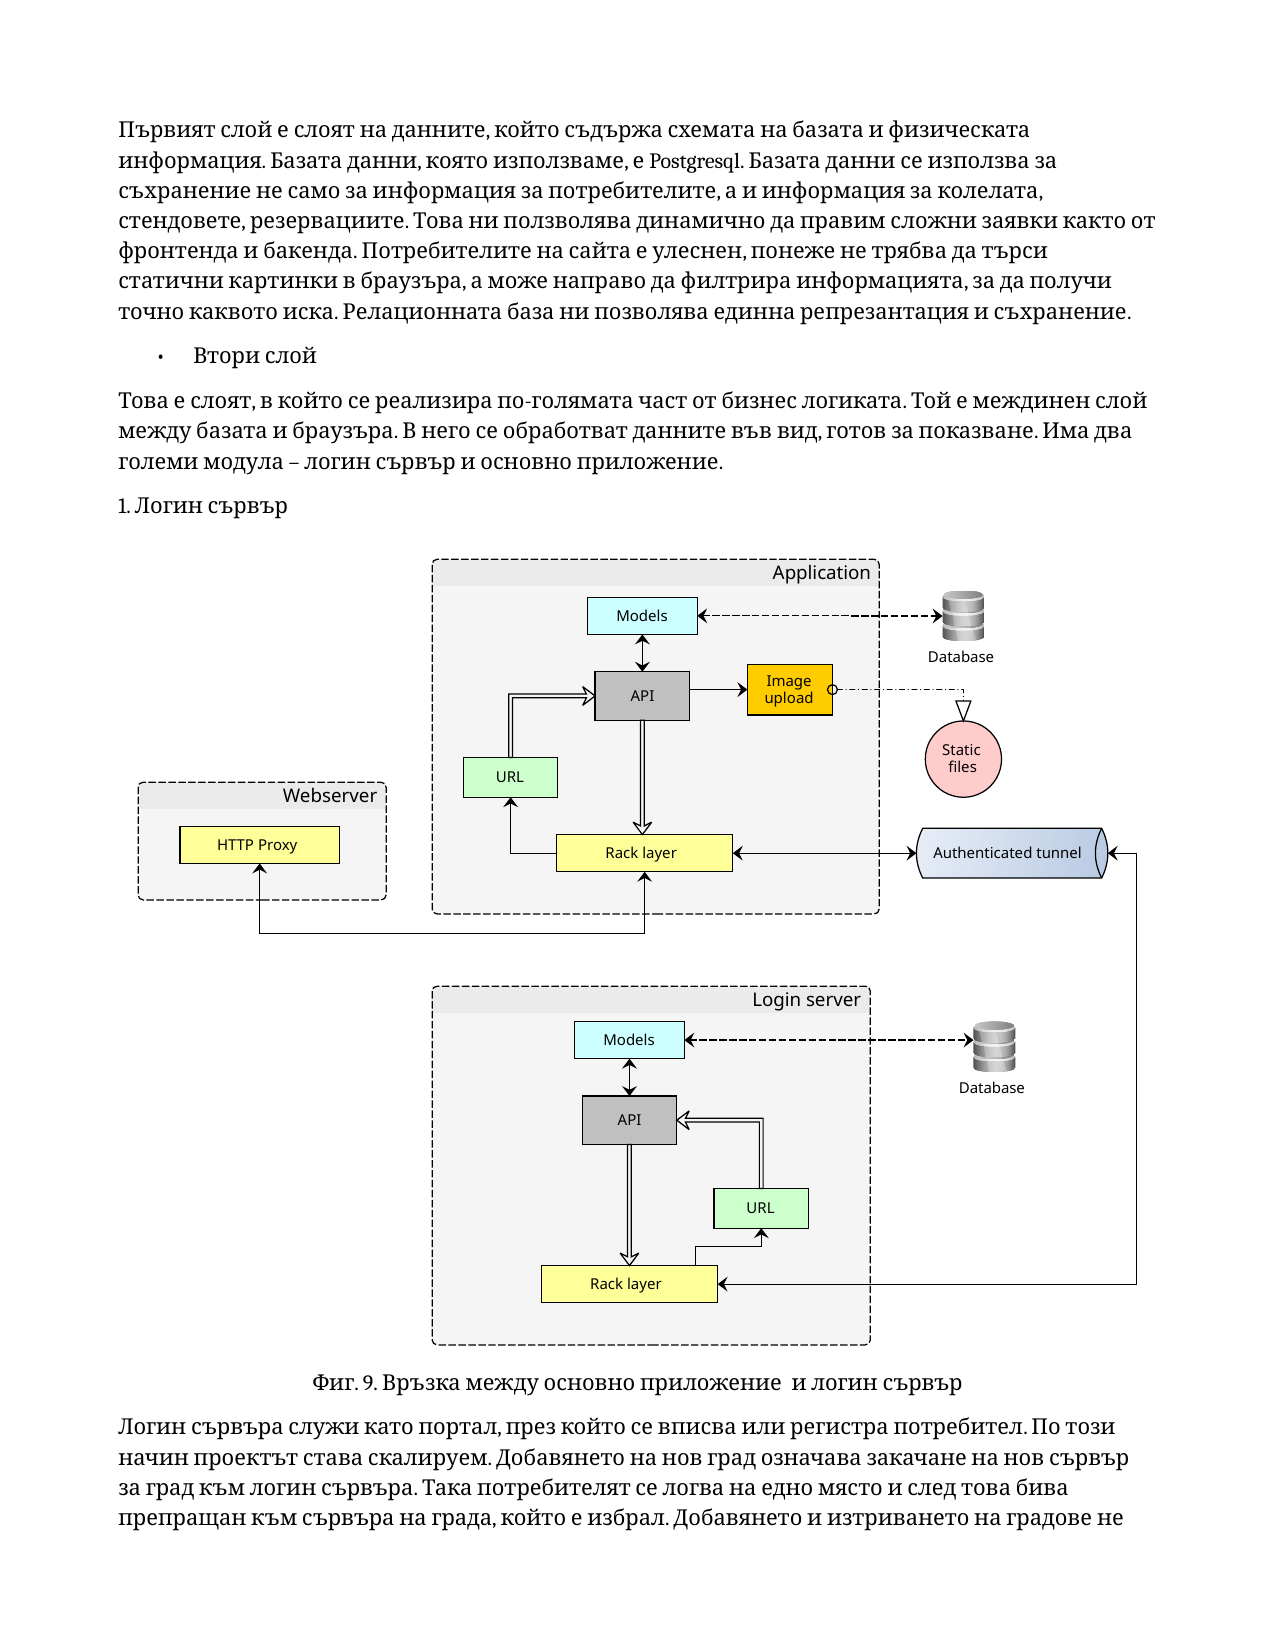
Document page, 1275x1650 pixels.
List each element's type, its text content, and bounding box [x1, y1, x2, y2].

text Фиг. 9. Връзка между основно приложение и логин сървър [118, 539, 1157, 1395]
text Логин сървъра служи като портал, през който се вписва или регистра потребител. По този начин проектът става скалируем. Добавянето на нов град означава закачане на нов сървър за град към логин сървъра. Така потребителят се логва на едно място и след това бива препращан към сървъра на града, който е избрал. Добавянето и изтриването на градове не [118, 1415, 1157, 1531]
text Първият слой е слоят на данните, който съдържа схемата на базата и физическата информация. Базата данни, която използваме, е Postgresql. Базата данни се използва за съхранение не само за информация за потребителите, а и информация за колелата, стендовете, резервациите. Това ни ползволява динамично да правим сложни заявки както от фронтенда и бакенда. Потребителите на сайта е улеснен, понеже не трябва да търси статични картинки в браузъра, а може направо да филтрира информацията, за да получи точно каквото иска. Релационната база ни позволява единна репрезантация и съхранение. [118, 118, 1157, 324]
text 1. Логин сървър [118, 494, 1157, 519]
list Втори слой [156, 344, 1157, 369]
text Това е слоят, в който се реализира по-голямата част от бизнес логиката. Той е междинен слой между базата и браузъра. В него се обработват данните във вид, готов за показване. Има два големи модула – логин сървър и основно приложение. [118, 389, 1157, 474]
